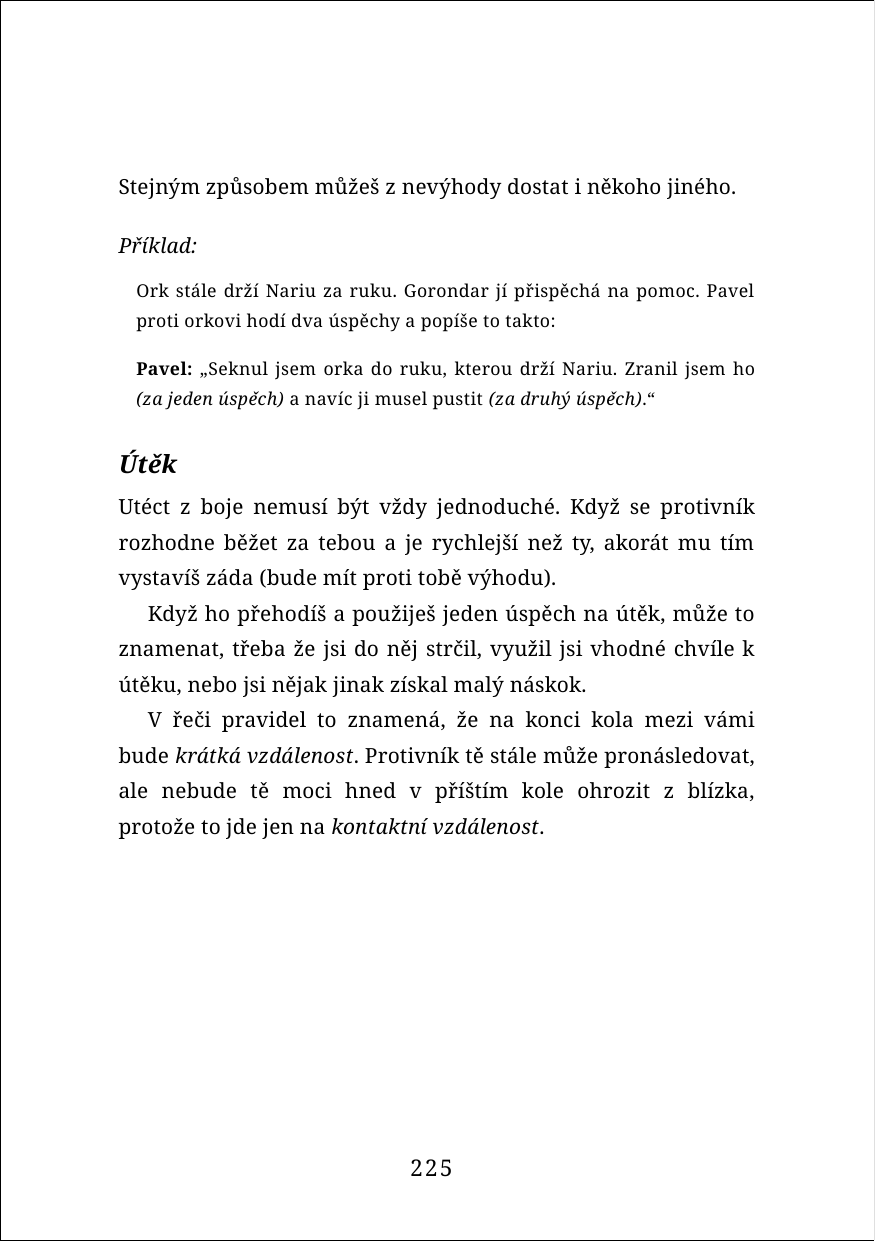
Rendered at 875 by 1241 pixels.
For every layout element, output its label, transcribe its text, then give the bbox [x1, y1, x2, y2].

text Pavel: „Seknul jsem orka do ruku, kterou drží Nariu. Zranil jsem ho (za jeden úspěch) a navíc ji musel pustit (za druhý úspěch).“ [136, 356, 756, 411]
text Stejným způsobem můžeš z nevýhody dostat i někoho jiného. [118, 172, 756, 200]
text Utéct z boje nemusí být vždy jednoduché. Když se protivník rozhodne běžet za tebou a je rychlejší než ty, akorát mu tím vystavíš záda (bude mít proti tobě výhodu). Když ho přehodíš a použiješ jeden úspěch na útěk, může to znamenat, třeba že jsi do něj strčil, využil jsi vhodné chvíle k útěku, nebo jsi nějak jinak získal malý náskok. V řeči pravidel to znamená, že na konci kola mezi vámi bude krátká vzdálenost. Protivník tě stále může pronásledovat, ale nebude tě moci hned v příštím kole ohrozit z blízka, protože to jde jen na kontaktní vzdálenost. [118, 492, 756, 840]
subtitle Útěk [118, 446, 756, 480]
text Ork stále drží Nariu za ruku. Gorondar jí přispěchá na pomoc. Pavel proti orkovi hodí dva úspěchy a popíše to takto: [136, 278, 756, 333]
text Příklad: [118, 231, 756, 259]
